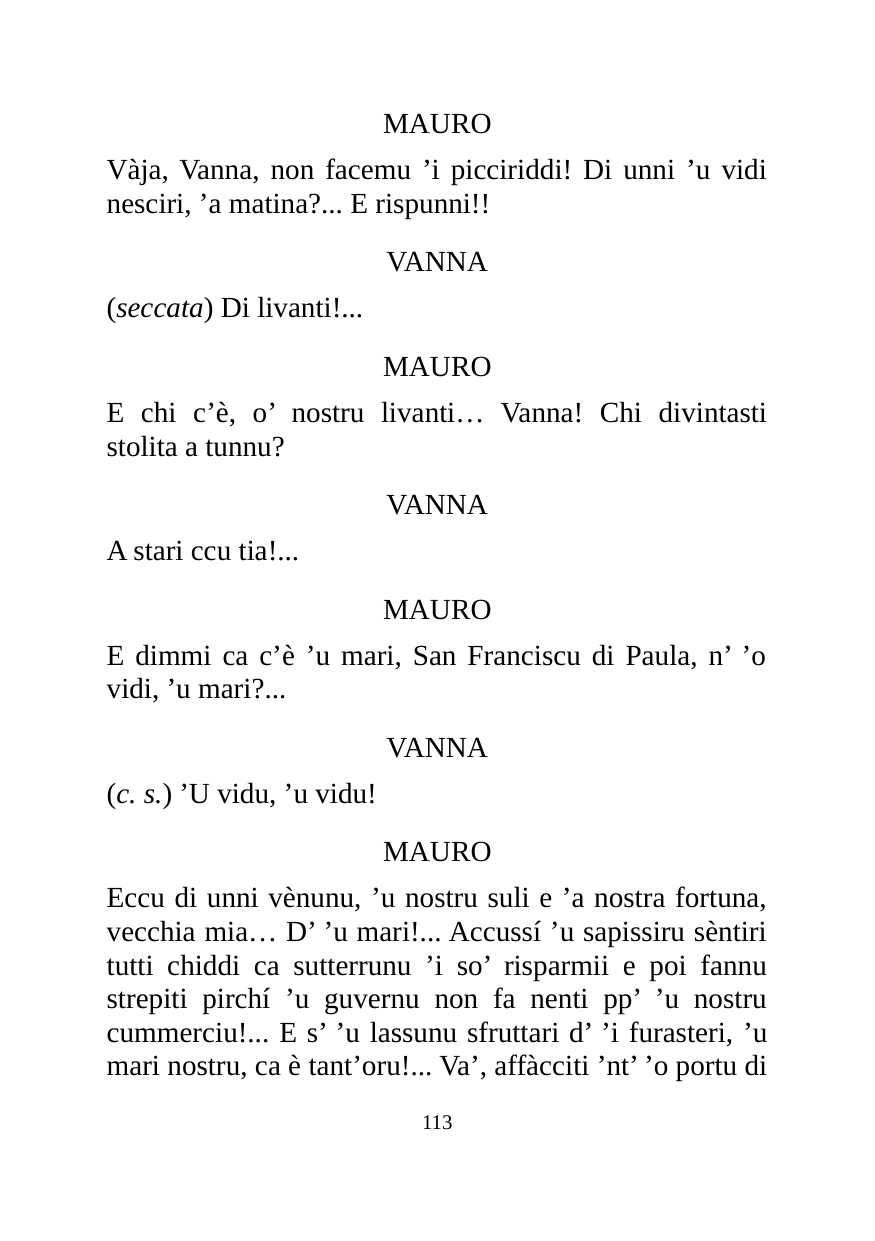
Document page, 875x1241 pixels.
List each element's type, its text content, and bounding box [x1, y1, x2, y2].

text Eccu di unni vènunu, ’u nostru suli e ’a nostra fortuna, vecchia mia… D’ ’u mari!... Accussí ’u sapissiru sèntiri tutti chiddi ca sutterrunu ’i so’ risparmii e poi fannu strepiti pirchí ’u guvernu non fa nenti pp’ ’u nostru cummerciu!... E s’ ’u lassunu sfruttari d’ ’i furasteri, ’u mari nostru, ca è tant’oru!... Va’, affàcciti ’nt’ ’o portu di [106, 881, 768, 1082]
text A stari ccu tia!... [106, 533, 768, 567]
text MAURO [106, 592, 768, 625]
text E chi c’è, o’ nostru livanti… Vanna! Chi divintasti stolita a tunnu? [106, 395, 768, 462]
text E dimmi ca c’è ’u mari, San Franciscu di Paula, n’ ’o vidi, ’u mari?... [106, 638, 768, 705]
text MAURO [106, 349, 768, 383]
text MAURO [106, 834, 768, 868]
text (c. s.) ’U vidu, ’u vidu! [106, 776, 768, 809]
text MAURO [106, 106, 768, 140]
text VANNA [106, 730, 768, 763]
text Vàja, Vanna, non facemu ’i picciriddi! Di unni ’u vidi nesciri, ’a matina?... E rispunni!! [106, 152, 768, 219]
text VANNA [106, 244, 768, 278]
text (seccata) Di livanti!... [106, 291, 768, 324]
text VANNA [106, 487, 768, 521]
